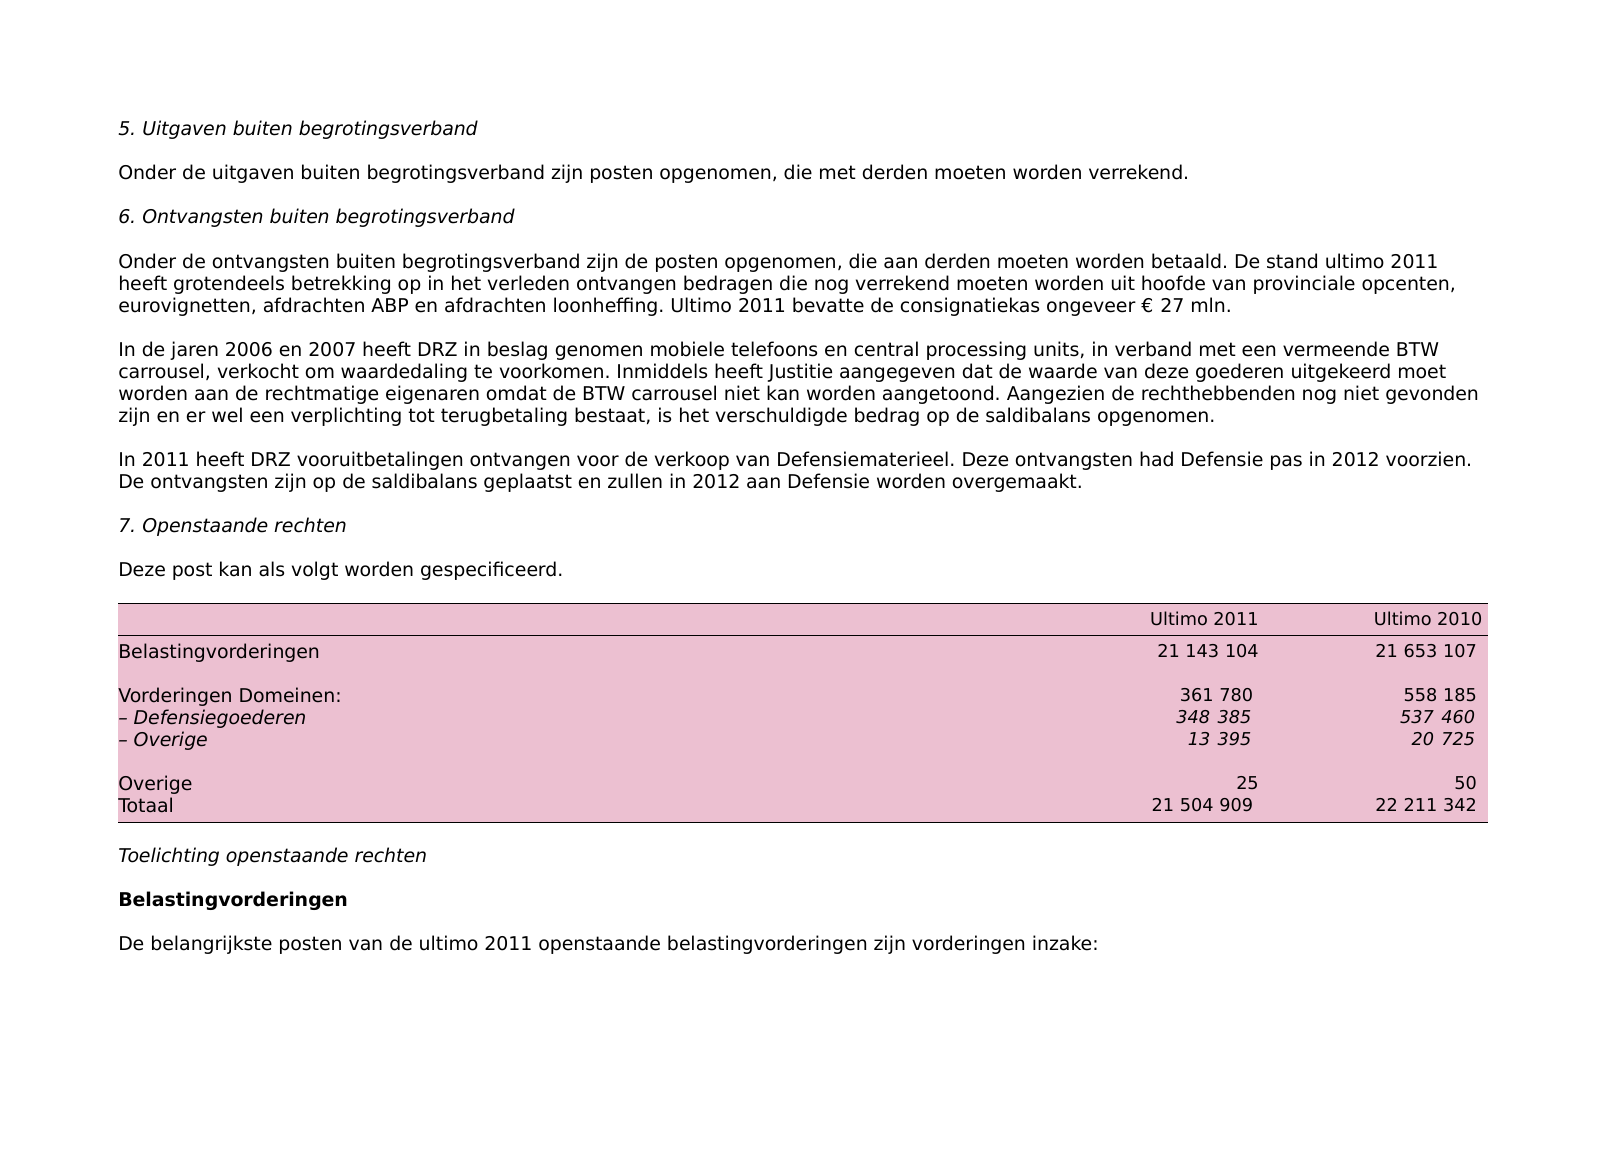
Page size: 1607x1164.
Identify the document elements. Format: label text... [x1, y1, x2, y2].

table_cell 50 [1264, 773, 1488, 795]
text In de jaren 2006 en 2007 heeft DRZ in beslag genomen mobiele telefoons en central processing units, in verband met een vermeende BTW carrousel, verkocht om waardedaling te voorkomen. Inmiddels heeft Justitie aangegeven dat de waarde van deze goederen uitgekeerd moet worden aan de rechtmatige eigenaren omdat de BTW carrousel niet kan worden aangetoond. Aangezien de rechthebbenden nog niet gevonden zijn en er wel een verplichting tot terugbetaling bestaat, is het verschuldigde bedrag op de saldibalans opgenomen. [118, 339, 1488, 427]
text Onder de uitgaven buiten begrotingsverband zijn posten opgenomen, die met derden moeten worden verrekend. [118, 162, 1488, 184]
table_cell [1264, 663, 1488, 685]
table_cell 537 460 [1264, 707, 1488, 729]
table_cell – Overige [118, 729, 1041, 751]
table_header Ultimo 2011 [1041, 604, 1264, 635]
table_cell 22 211 342 [1264, 795, 1488, 822]
table_cell 21 143 104 [1041, 636, 1264, 663]
text Onder de ontvangsten buiten begrotingsverband zijn de posten opgenomen, die aan derden moeten worden betaald. De stand ultimo 2011 heeft grotendeels betrekking op in het verleden ontvangen bedragen die nog verrekend moeten worden uit hoofde van provinciale opcenten, eurovignetten, afdrachten ABP en afdrachten loonheffing. Ultimo 2011 bevatte de consignatiekas ongeveer € 27 mln. [118, 251, 1488, 317]
table_cell 20 725 [1264, 729, 1488, 751]
table_cell 361 780 [1041, 685, 1264, 707]
table_header [118, 604, 1041, 635]
subtitle Belastingvorderingen [118, 889, 1488, 911]
table_cell [118, 663, 1041, 685]
table_cell 558 185 [1264, 685, 1488, 707]
table_cell 25 [1041, 773, 1264, 795]
table_cell 13 395 [1041, 729, 1264, 751]
subtitle Toelichting openstaande rechten [118, 845, 1488, 867]
text Deze post kan als volgt worden gespecificeerd. [118, 559, 1488, 581]
table_cell 348 385 [1041, 707, 1264, 729]
table_cell Overige [118, 773, 1041, 795]
table_cell – Defensiegoederen [118, 707, 1041, 729]
text De belangrijkste posten van de ultimo 2011 openstaande belastingvorderingen zijn vorderingen inzake: [118, 933, 1488, 955]
subtitle 6. Ontvangsten buiten begrotingsverband [118, 206, 1488, 228]
table_cell [118, 751, 1041, 773]
text In 2011 heeft DRZ vooruitbetalingen ontvangen voor de verkoop van Defensiematerieel. Deze ontvangsten had Defensie pas in 2012 voorzien. De ontvangsten zijn op de saldibalans geplaatst en zullen in 2012 aan Defensie worden overgemaakt. [118, 449, 1488, 493]
table_cell Totaal [118, 795, 1041, 822]
table_cell [1041, 663, 1264, 685]
table_cell 21 653 107 [1264, 636, 1488, 663]
table_cell Vorderingen Domeinen: [118, 685, 1041, 707]
table_cell Belastingvorderingen [118, 636, 1041, 663]
table_header Ultimo 2010 [1264, 604, 1488, 635]
table_cell 21 504 909 [1041, 795, 1264, 822]
subtitle 5. Uitgaven buiten begrotingsverband [118, 118, 1488, 140]
subtitle 7. Openstaande rechten [118, 515, 1488, 537]
table_cell [1264, 751, 1488, 773]
table_cell [1041, 751, 1264, 773]
